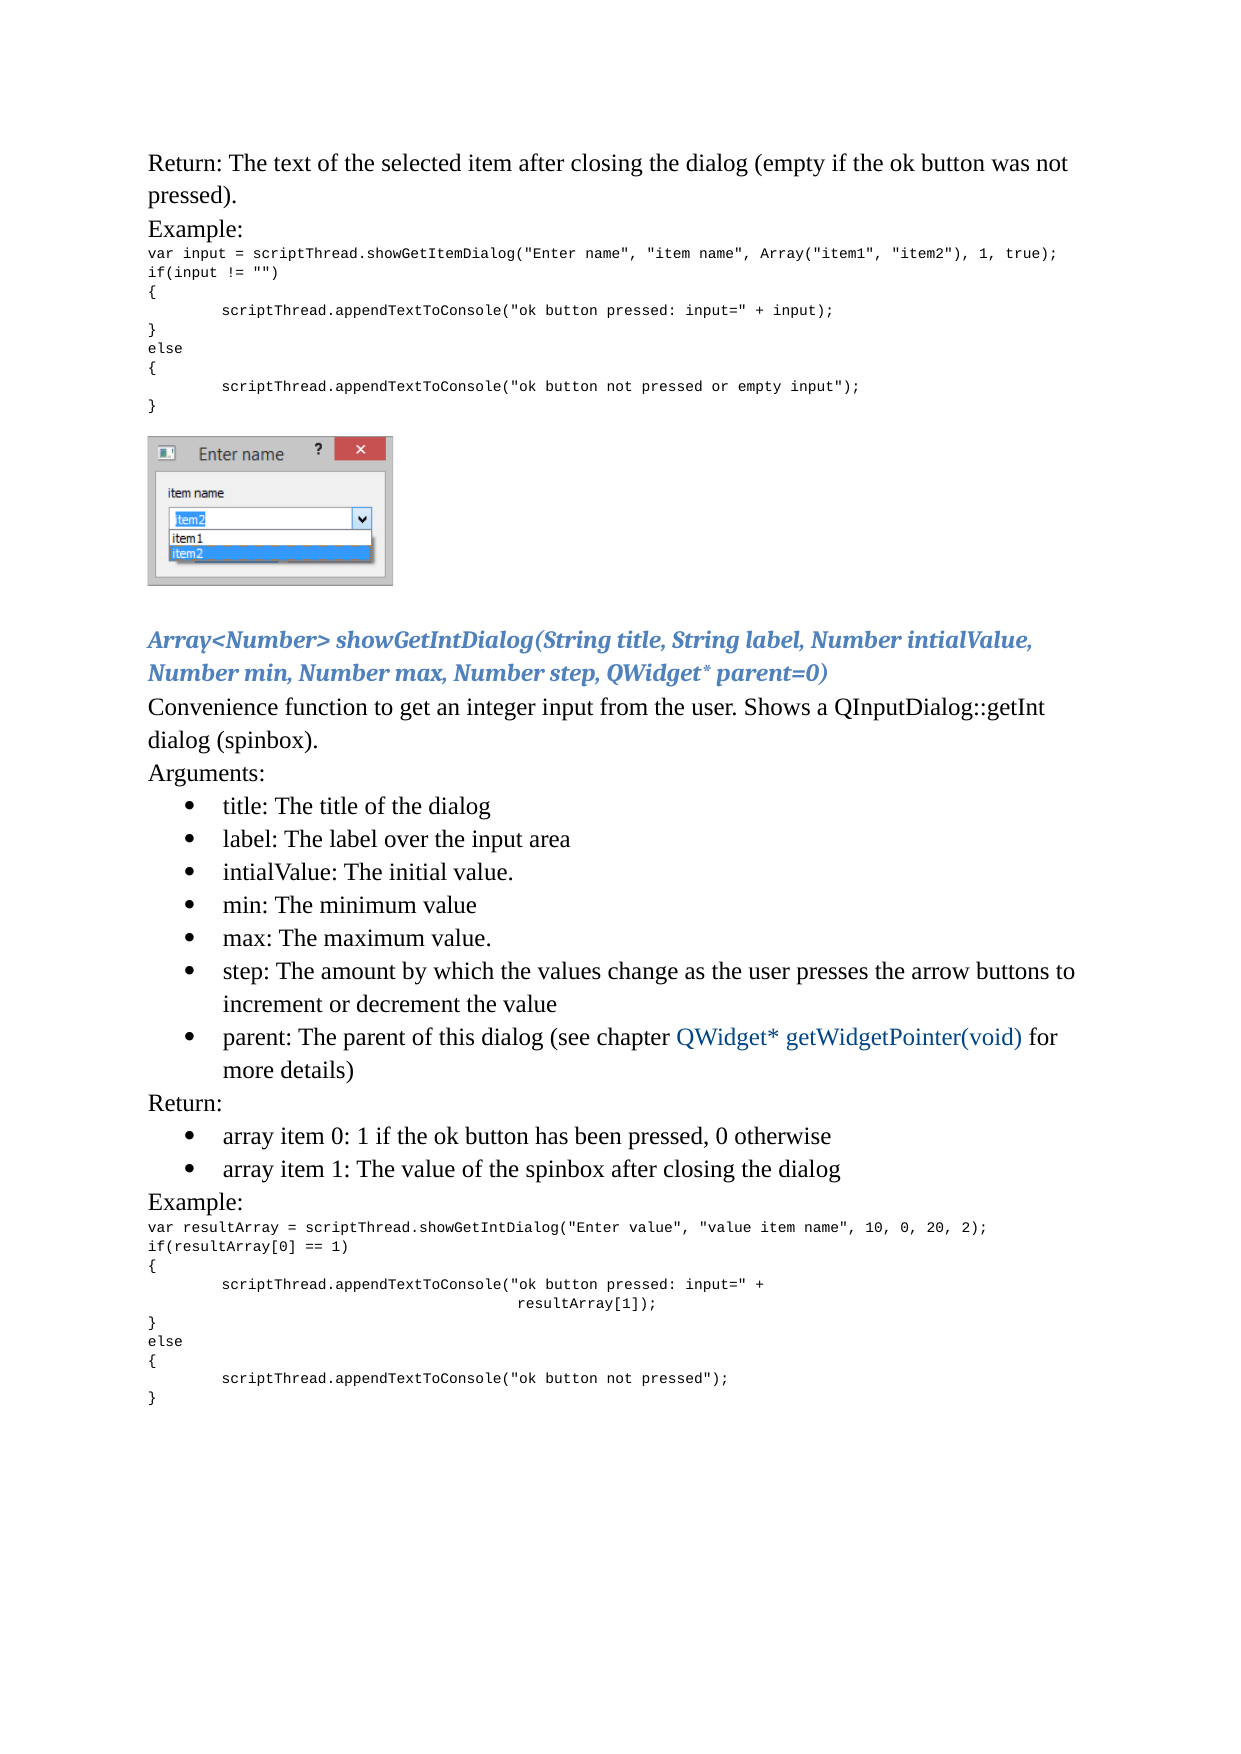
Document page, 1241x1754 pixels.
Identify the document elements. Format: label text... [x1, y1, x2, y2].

text Example: [148, 1187, 1093, 1216]
text } [148, 322, 1093, 339]
text var resultArray = scriptThread.showGetIntDialog("Enter value", "value item name", 10, 0, 20, 2); [148, 1220, 1093, 1237]
list intialValue: The initial value. [185, 857, 1093, 886]
list title: The title of the dialog [185, 791, 1093, 819]
text { [148, 1353, 1093, 1369]
list max: The maximum value. [185, 923, 1093, 952]
list parent: The parent of this dialog (see chapter QWidget* getWidgetPointer(void) for more details) [185, 1022, 1093, 1084]
list label: The label over the input area [185, 824, 1093, 853]
picture [147, 436, 394, 586]
text if(input != "") [148, 266, 1093, 282]
list min: The minimum value [185, 890, 1093, 919]
text { [148, 284, 1093, 301]
list array item 0: 1 if the ok button has been pressed, 0 otherwise [185, 1121, 1093, 1150]
subtitle Array<Number> showGetIntDialog(String title, String label, Number intialValue, Number min, Number max, Number step, QWidget* parent=0) [148, 626, 1093, 687]
text } [148, 398, 1093, 415]
text { [148, 1258, 1093, 1274]
text scriptThread.appendTextToConsole("ok button pressed: input=" + resultArray[1]); [148, 1277, 1093, 1312]
text Arguments: [148, 758, 1093, 787]
text scriptThread.appendTextToConsole("ok button not pressed or empty input"); [148, 379, 1093, 396]
text Example: [148, 214, 1093, 242]
list step: The amount by which the values change as the user presses the arrow buttons to increment or decrement the value [185, 956, 1093, 1018]
text var input = scriptThread.showGetItemDialog("Enter name", "item name", Array("item1", "item2"), 1, true); [148, 247, 1093, 263]
text Convenience function to get an integer input from the user. Shows a QInputDialog::getInt dialog (spinbox). [148, 692, 1093, 753]
text scriptThread.appendTextToConsole("ok button pressed: input=" + input); [148, 303, 1093, 320]
text { [148, 360, 1093, 377]
text else [148, 341, 1093, 358]
text scriptThread.appendTextToConsole("ok button not pressed"); [148, 1372, 1093, 1388]
text } [148, 1391, 1093, 1407]
text if(resultArray[0] == 1) [148, 1239, 1093, 1256]
text } [148, 1315, 1093, 1331]
text else [148, 1334, 1093, 1350]
text Return: [148, 1088, 1093, 1117]
list array item 1: The value of the spinbox after closing the dialog [185, 1154, 1093, 1183]
text Return: The text of the selected item after closing the dialog (empty if the ok button was not pressed). [148, 148, 1093, 209]
